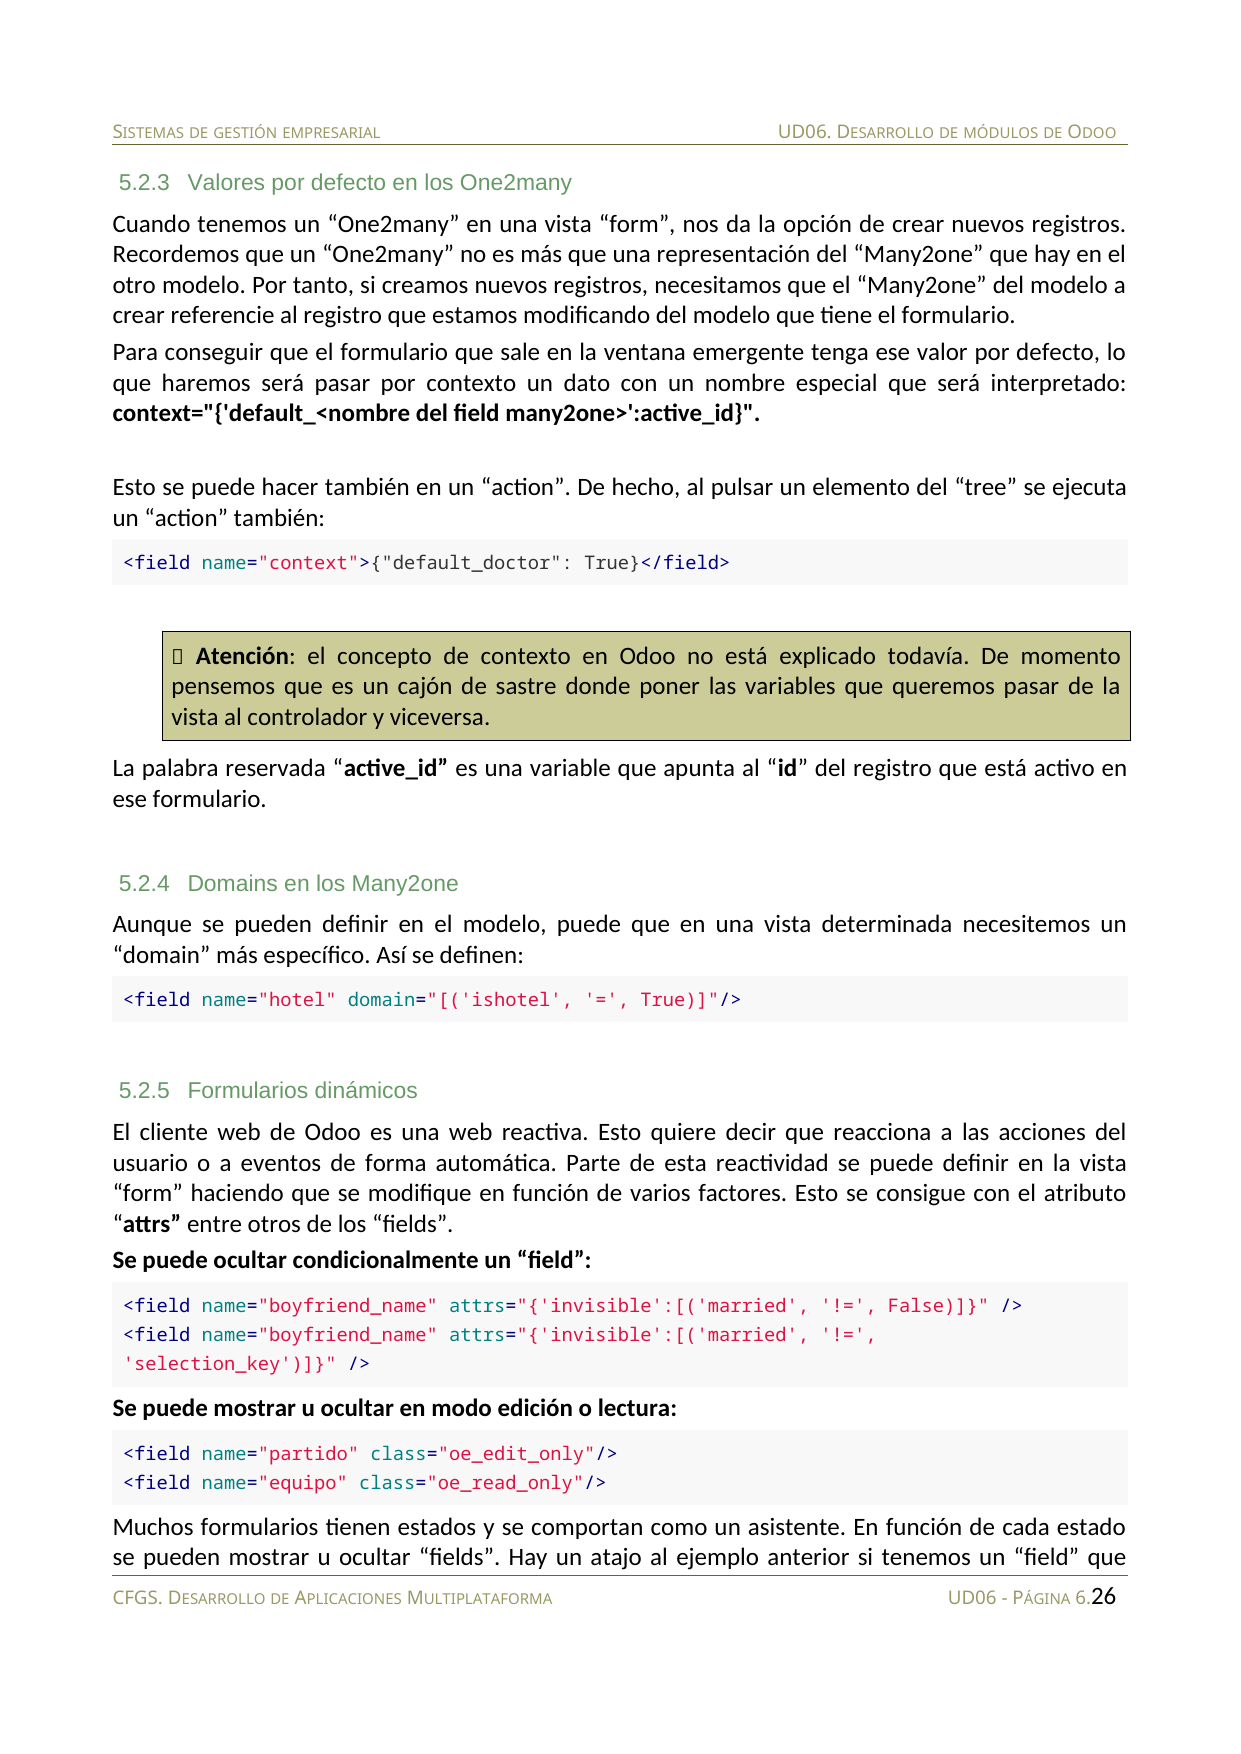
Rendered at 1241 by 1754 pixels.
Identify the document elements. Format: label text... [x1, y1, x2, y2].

text El cliente web de Odoo es una web reactiva. Esto quiere decir que reacciona a las acciones del usuario o a eventos de forma automática. Parte de esta reactividad se puede definir en la vista “form” haciendo que se modifique en función de varios factores. Esto se consigue con el atributo “attrs” entre otros de los “fields”. [112, 1116, 1128, 1238]
text ❕ Atención: el concepto de contexto en Odoo no está explicado todavía. De momento pensemos que es un cajón de sastre donde poner las variables que queremos pasar de la vista al controlador y viceversa. [163, 632, 1130, 740]
table_header <field name="context">{"default_doctor": True}</field> [112, 539, 1128, 585]
subtitle Domains en los Many2one [112, 869, 1128, 896]
table_header <field name="hotel" domain="[('ishotel', '=', True)]"/> [112, 976, 1128, 1022]
text Se puede mostrar u ocultar en modo edición o lectura: [112, 1392, 1128, 1423]
table_header <field name="boyfriend_name" attrs="{'invisible':[('married', '!=', False)]}" /> <field name="boyfriend_name" attrs="{'invisible':[('married', '!=', 'selection_key')]}" /> [112, 1282, 1128, 1387]
text Para conseguir que el formulario que sale en la ventana emergente tenga ese valor por defecto, lo que haremos será pasar por contexto un dato con un nombre especial que será interpretado: context="{'default_<nombre del field many2one>':active_id}". [112, 336, 1128, 428]
text La palabra reservada “active_id” es una variable que apunta al “id” del registro que está activo en ese formulario. [112, 753, 1128, 814]
text Esto se puede hacer también en un “action”. De hecho, al pulsar un elemento del “tree” se ejecuta un “action” también: [112, 471, 1128, 532]
text Se puede ocultar condicionalmente un “field”: [112, 1245, 1128, 1275]
subtitle Formularios dinámicos [112, 1077, 1128, 1104]
text Muchos formularios tienen estados y se comportan como un asistente. En función de cada estado se pueden mostrar u ocultar “fields”. Hay un atajo al ejemplo anterior si tenemos un “field” que [112, 1511, 1128, 1572]
text Aunque se pueden definir en el modelo, puede que en una vista determinada necesitemos un “domain” más específico. Así se definen: [112, 908, 1128, 969]
text Cuando tenemos un “One2many” en una vista “form”, nos da la opción de crear nuevos registros. Recordemos que un “One2many” no es más que una representación del “Many2one” que hay en el otro modelo. Por tanto, si creamos nuevos registros, necesitamos que el “Many2one” del modelo a crear referencie al registro que estamos modificando del modelo que tiene el formulario. [112, 208, 1128, 330]
subtitle Valores por defecto en los One2many [112, 169, 1128, 195]
table_header <field name="partido" class="oe_edit_only"/> <field name="equipo" class="oe_read_only"/> [112, 1430, 1128, 1505]
